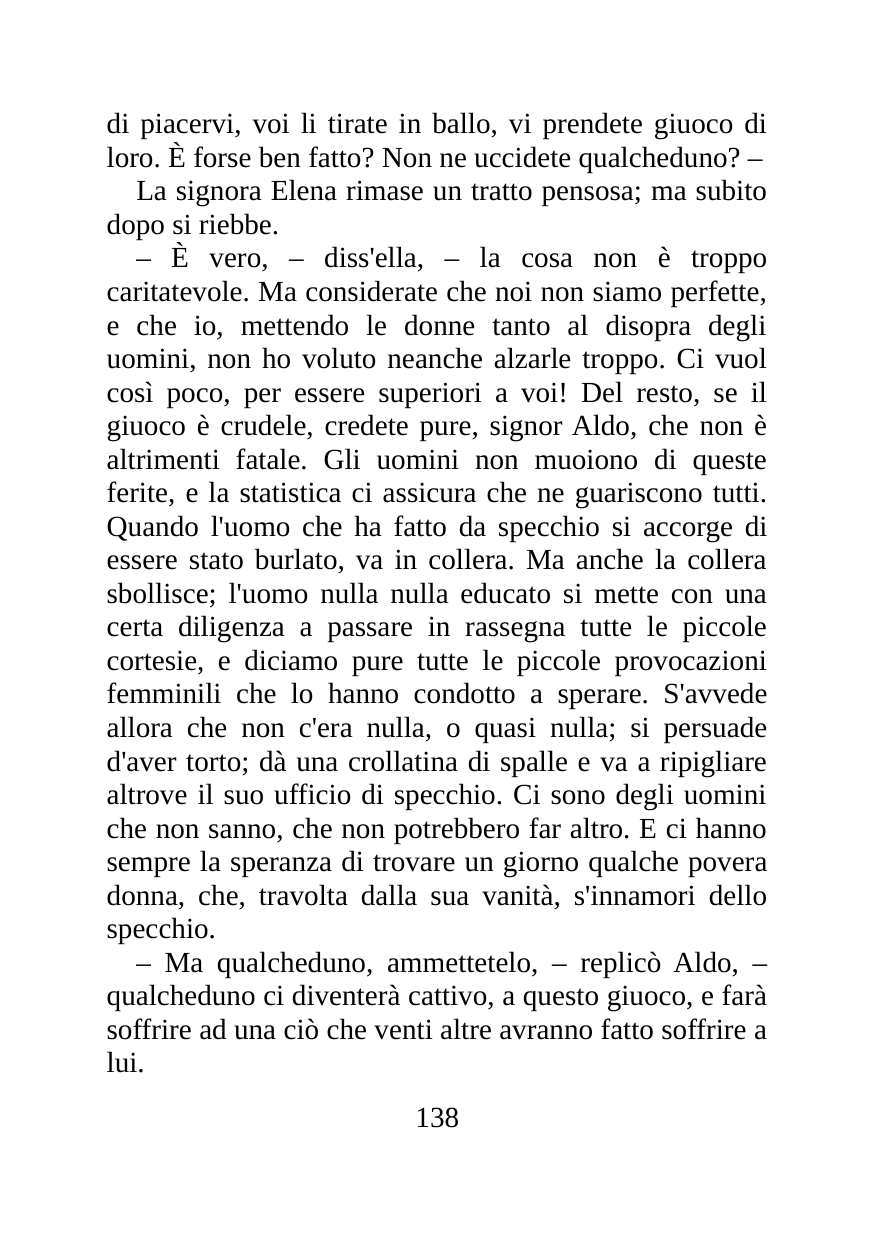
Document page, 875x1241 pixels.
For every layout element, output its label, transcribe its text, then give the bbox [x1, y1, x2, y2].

text di piacervi, voi li tirate in ballo, vi prendete giuoco di loro. È forse ben fatto? Non ne uccidete qualcheduno? ‒ [106, 106, 768, 173]
text ‒ Ma qualcheduno, ammettetelo, ‒ replicò Aldo, ‒ qualcheduno ci diventerà cattivo, a questo giuoco, e farà soffrire ad una ciò che venti altre avranno fatto soffrire a lui. [106, 945, 768, 1079]
text La signora Elena rimase un tratto pensosa; ma subito dopo si riebbe. [106, 173, 768, 241]
text ‒ È vero, ‒ diss'ella, ‒ la cosa non è troppo caritatevole. Ma considerate che noi non siamo perfette, e che io, mettendo le donne tanto al disopra degli uomini, non ho voluto neanche alzarle troppo. Ci vuol così poco, per essere superiori a voi! Del resto, se il giuoco è crudele, credete pure, signor Aldo, che non è altrimenti fatale. Gli uomini non muoiono di queste ferite, e la statistica ci assicura che ne guariscono tutti. Quando l'uomo che ha fatto da specchio si accorge di essere stato burlato, va in collera. Ma anche la collera sbollisce; l'uomo nulla nulla educato si mette con una certa diligenza a passare in rassegna tutte le piccole cortesie, e diciamo pure tutte le piccole provocazioni femminili che lo hanno condotto a sperare. S'avvede allora che non c'era nulla, o quasi nulla; si persuade d'aver torto; dà una crollatina di spalle e va a ripigliare altrove il suo ufficio di specchio. Ci sono degli uomini che non sanno, che non potrebbero far altro. E ci hanno sempre la speranza di trovare un giorno qualche povera donna, che, travolta dalla sua vanità, s'innamori dello specchio. [106, 241, 768, 945]
